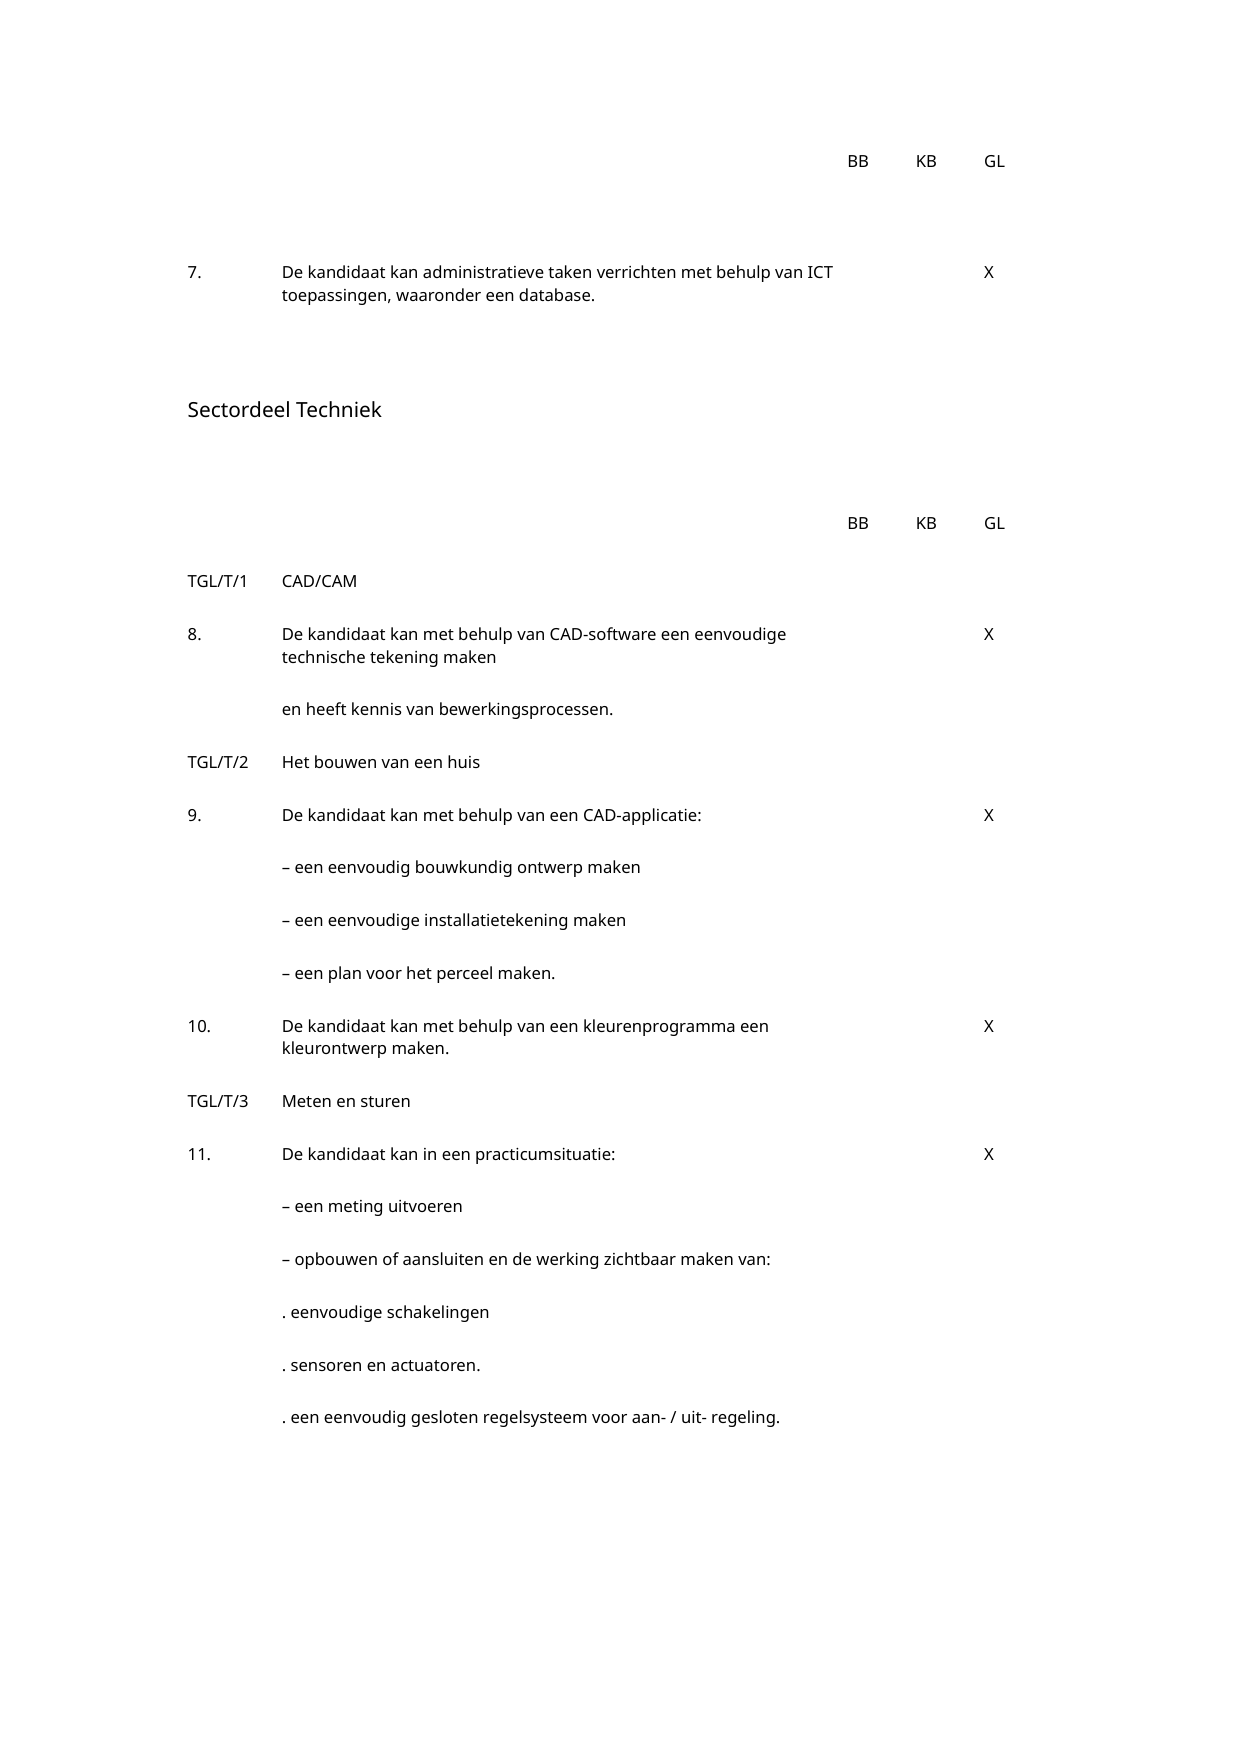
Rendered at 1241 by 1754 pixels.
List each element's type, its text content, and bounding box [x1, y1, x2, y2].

table_cell De kandidaat kan in een practicumsituatie: – een meting uitvoeren – opbouwen of aansluiten en de werking zichtbaar maken van: . eenvoudige schakelingen . sensoren en actuatoren. . een eenvoudig gesloten regelsysteem voor aan- / uit- regeling. [282, 1142, 847, 1458]
table_cell X [984, 1142, 1053, 1458]
table_cell [916, 803, 984, 1014]
table_cell CAD/CAM [282, 570, 1053, 622]
table_header [188, 511, 282, 570]
table_cell X [984, 261, 1053, 337]
table_header [282, 150, 847, 208]
table_header BB [847, 511, 916, 570]
table_cell [916, 1142, 984, 1458]
table_cell [916, 623, 984, 751]
table_cell [847, 623, 916, 751]
table_cell TGL/T/1 [188, 570, 282, 622]
table_header GL [984, 511, 1053, 570]
table_header KB [916, 511, 984, 570]
table_cell [916, 1014, 984, 1089]
table_cell X [984, 623, 1053, 751]
table_cell X [984, 1014, 1053, 1089]
table_cell 9. [188, 803, 282, 1014]
table_cell 11. [188, 1142, 282, 1458]
table_cell 8. [188, 623, 282, 751]
table_header [188, 150, 282, 208]
table_header BB [847, 150, 916, 208]
table_cell [916, 261, 984, 337]
table_cell TGL/T/3 [188, 1090, 282, 1142]
table_cell De kandidaat kan met behulp van een CAD-applicatie: – een eenvoudig bouwkundig ontwerp maken – een eenvoudige installatietekening maken – een plan voor het perceel maken. [282, 803, 847, 1014]
table_cell De kandidaat kan met behulp van CAD-software een eenvoudige technische tekening maken en heeft kennis van bewerkingsprocessen. [282, 623, 847, 751]
table_header KB [916, 150, 984, 208]
table_cell 10. [188, 1014, 282, 1089]
table_cell [847, 1014, 916, 1089]
table_cell De kandidaat kan administratieve taken verrichten met behulp van ICT toepassingen, waaronder een database. [282, 261, 847, 337]
table_cell Meten en sturen [282, 1090, 1053, 1142]
table_cell Het bouwen van een huis [282, 751, 1053, 803]
text Sectordeel Techniek [187, 395, 1053, 423]
table_header [282, 511, 847, 570]
table_cell [188, 209, 282, 261]
table_cell X [984, 803, 1053, 1014]
table_cell 7. [188, 261, 282, 337]
table_cell [282, 209, 1053, 261]
table_header GL [984, 150, 1053, 208]
table_cell TGL/T/2 [188, 751, 282, 803]
table_cell [847, 261, 916, 337]
table_cell [847, 803, 916, 1014]
table_cell De kandidaat kan met behulp van een kleurenprogramma een kleurontwerp maken. [282, 1014, 847, 1089]
table_cell [847, 1142, 916, 1458]
